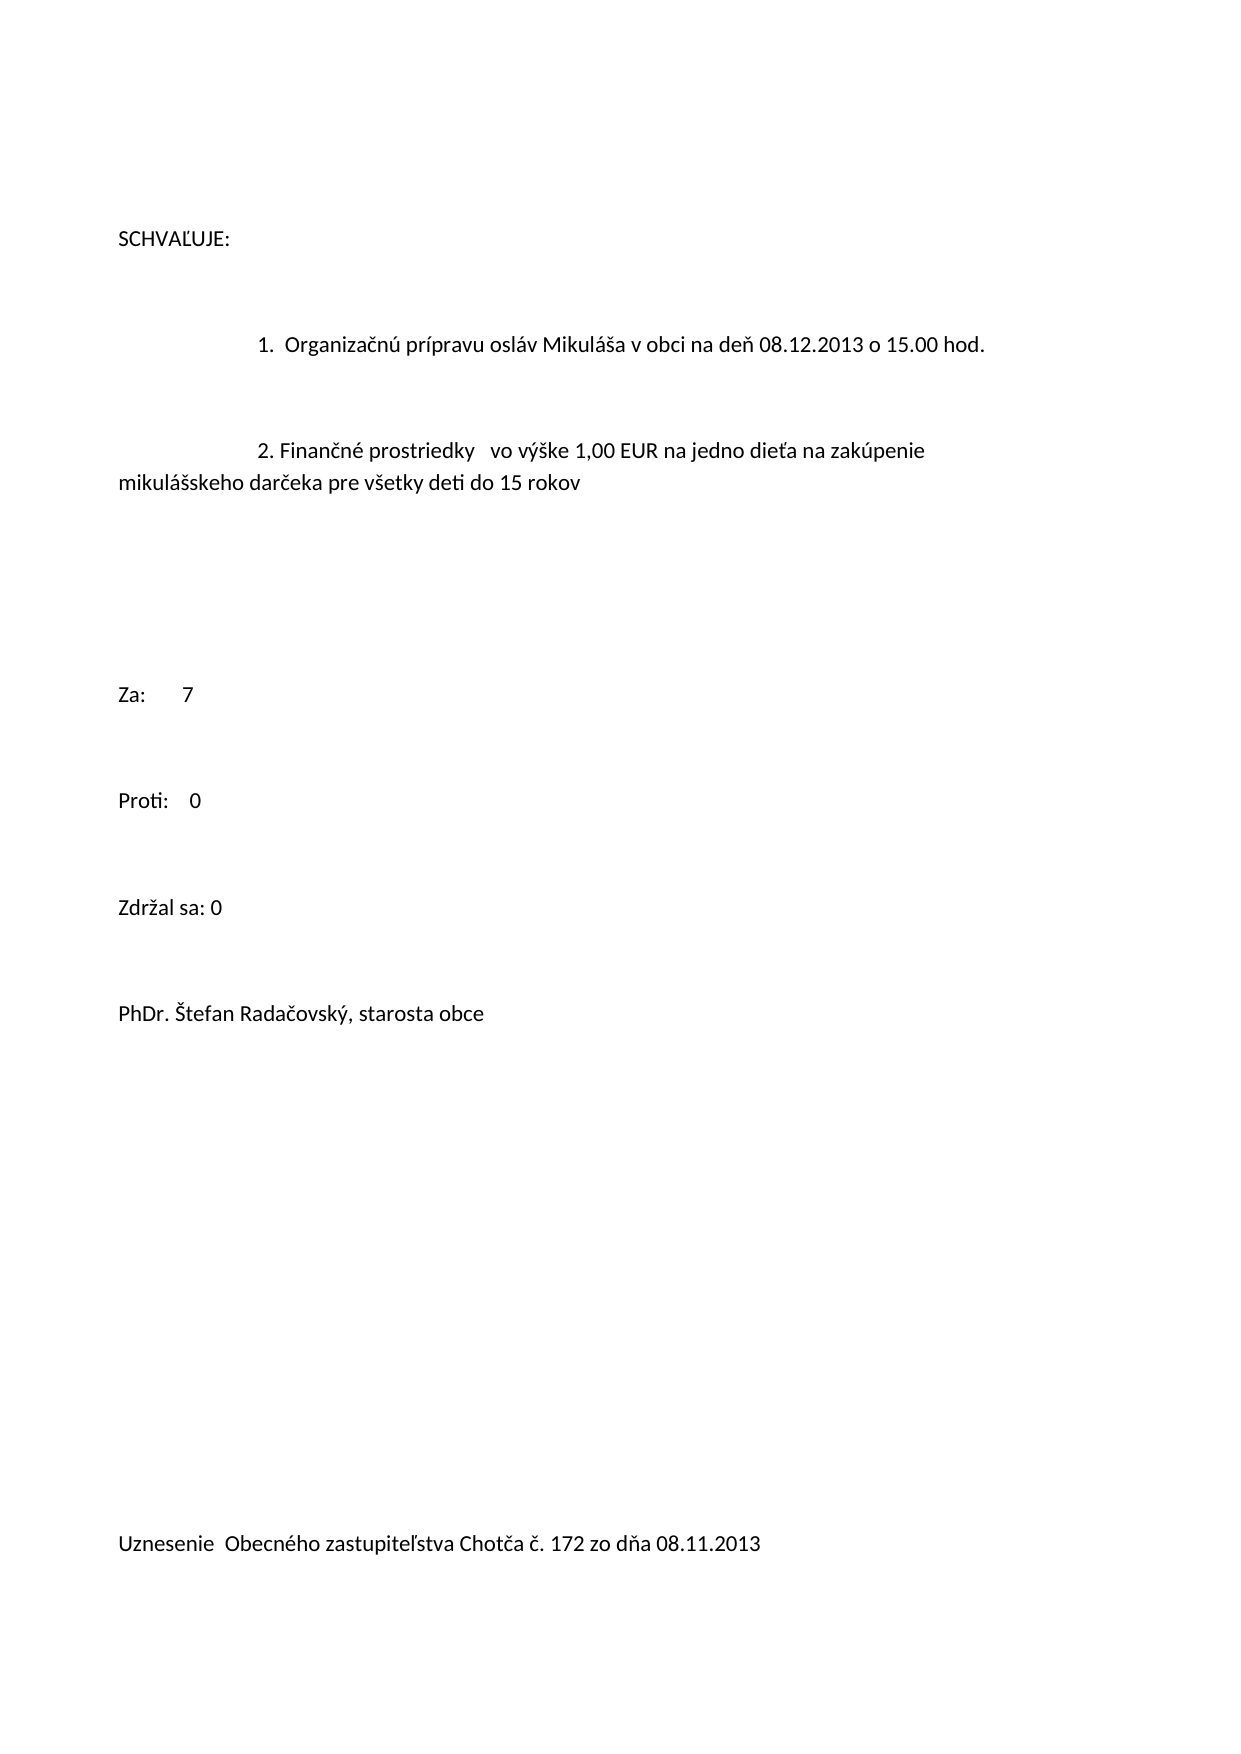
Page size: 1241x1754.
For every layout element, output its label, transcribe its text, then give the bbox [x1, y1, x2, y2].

text SCHVAĽUJE: [118, 224, 1122, 252]
text Proti: 0 [118, 787, 1122, 814]
text Za: 7 [118, 681, 1122, 708]
text Zdržal sa: 0 [118, 893, 1122, 921]
text 2. Finančné prostriedky vo výške 1,00 EUR na jedno dieťa na zakúpenie mikulášskeho darčeka pre všetky deti do 15 rokov [118, 436, 1122, 496]
text 1. Organizačnú prípravu osláv Mikuláša v obci na deň 08.12.2013 o 15.00 hod. [118, 330, 1122, 358]
text PhDr. Štefan Radačovský, starosta obce [118, 999, 1122, 1027]
text Uznesenie Obecného zastupiteľstva Chotča č. 172 zo dňa 08.11.2013 [118, 1529, 1122, 1557]
